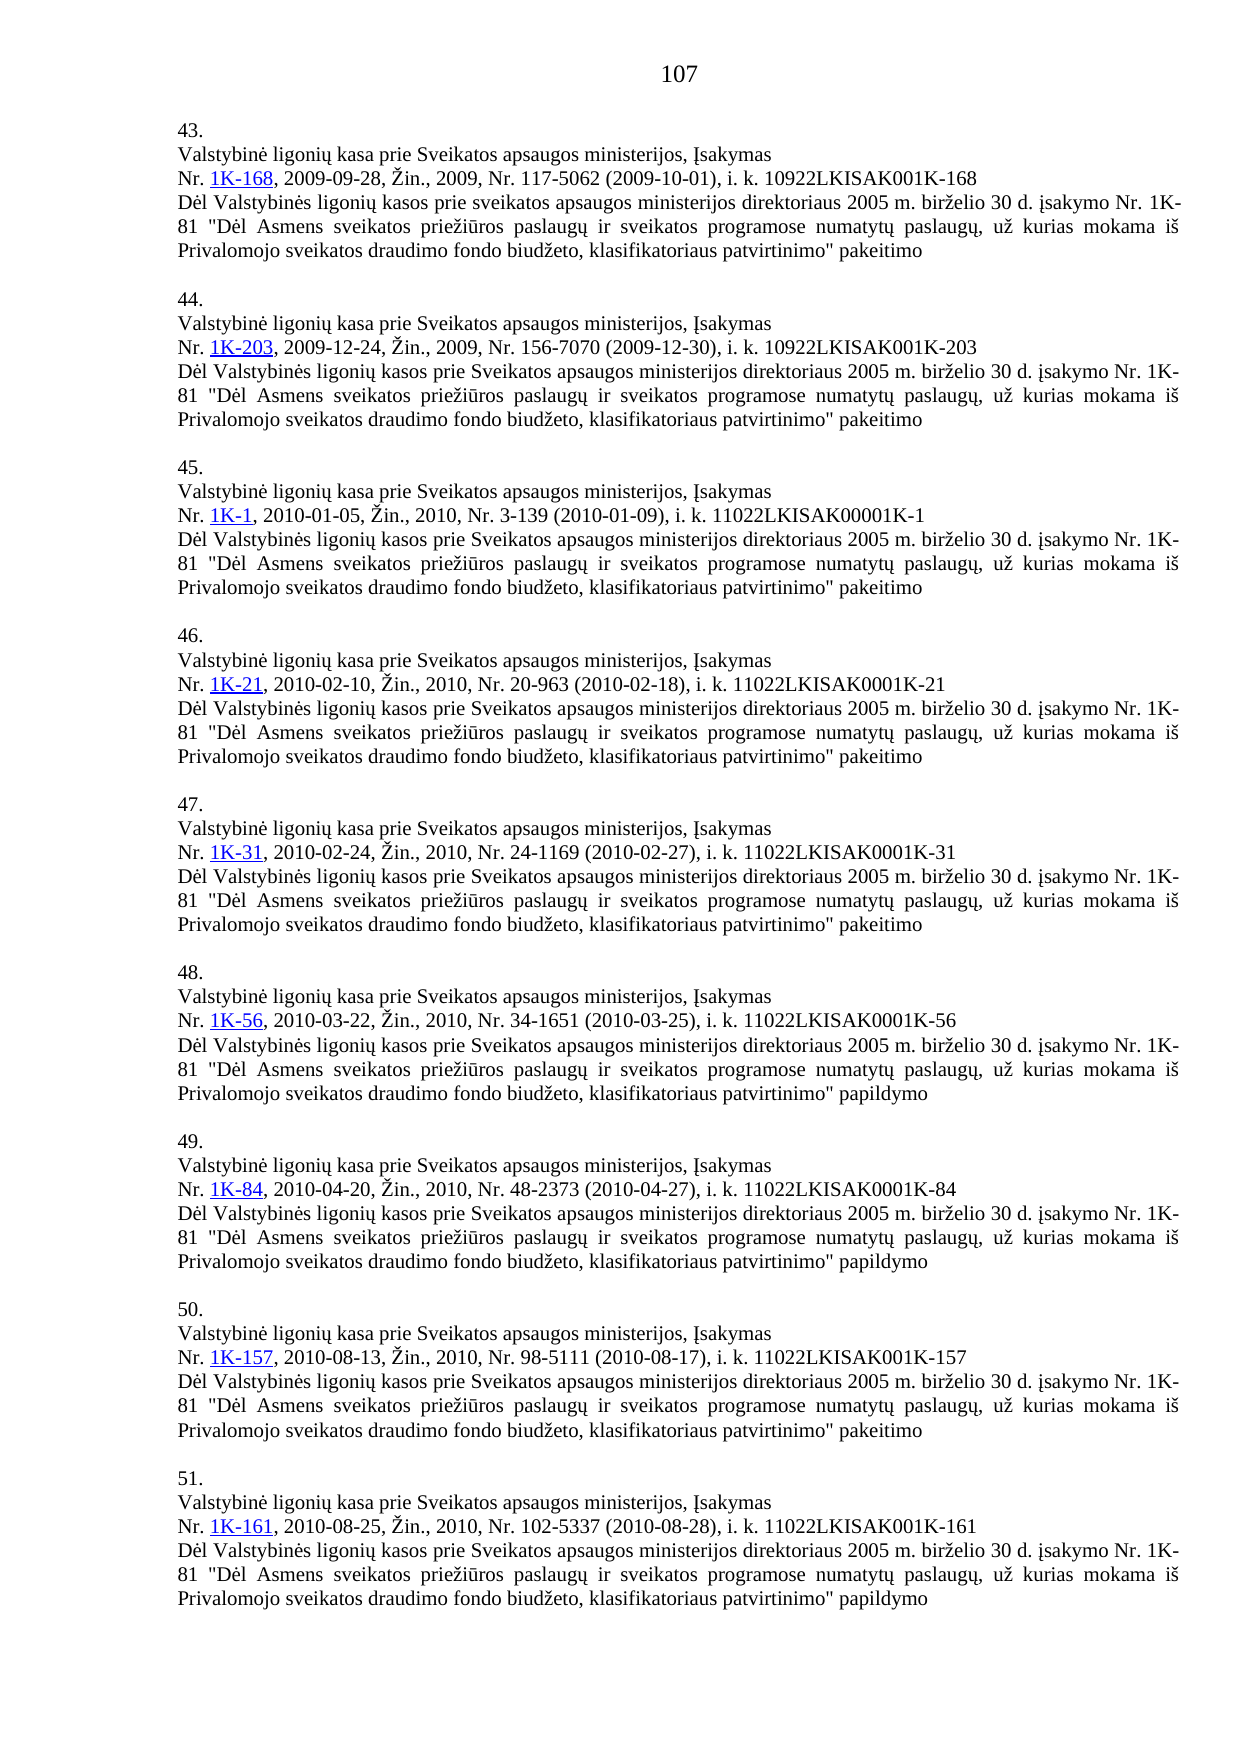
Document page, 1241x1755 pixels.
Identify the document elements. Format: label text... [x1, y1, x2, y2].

text Valstybinė ligonių kasa prie Sveikatos apsaugos ministerijos, Įsakymas [177, 1490, 1181, 1514]
text Nr. 1K-31, 2010-02-24, Žin., 2010, Nr. 24-1169 (2010-02-27), i. k. 11022LKISAK0001K-31 [177, 840, 1181, 864]
text Nr. 1K-168, 2009-09-28, Žin., 2009, Nr. 117-5062 (2009-10-01), i. k. 10922LKISAK001K-168 [177, 166, 1181, 190]
text Dėl Valstybinės ligonių kasos prie Sveikatos apsaugos ministerijos direktoriaus 2005 m. birželio 30 d. įsakymo Nr. 1K-81 "Dėl Asmens sveikatos priežiūros paslaugų ir sveikatos programose numatytų paslaugų, už kurias mokama iš Privalomojo sveikatos draudimo fondo biudžeto, klasifikatoriaus patvirtinimo" pakeitimo [177, 527, 1181, 599]
text 50. [177, 1297, 1181, 1321]
text Nr. 1K-161, 2010-08-25, Žin., 2010, Nr. 102-5337 (2010-08-28), i. k. 11022LKISAK001K-161 [177, 1514, 1181, 1538]
text Nr. 1K-157, 2010-08-13, Žin., 2010, Nr. 98-5111 (2010-08-17), i. k. 11022LKISAK001K-157 [177, 1345, 1181, 1369]
text Valstybinė ligonių kasa prie Sveikatos apsaugos ministerijos, Įsakymas [177, 984, 1181, 1008]
text 49. [177, 1129, 1181, 1153]
text 44. [177, 287, 1181, 311]
text Valstybinė ligonių kasa prie Sveikatos apsaugos ministerijos, Įsakymas [177, 647, 1181, 672]
text Nr. 1K-84, 2010-04-20, Žin., 2010, Nr. 48-2373 (2010-04-27), i. k. 11022LKISAK0001K-84 [177, 1177, 1181, 1201]
text 51. [177, 1466, 1181, 1490]
text Nr. 1K-21, 2010-02-10, Žin., 2010, Nr. 20-963 (2010-02-18), i. k. 11022LKISAK0001K-21 [177, 672, 1181, 696]
text Valstybinė ligonių kasa prie Sveikatos apsaugos ministerijos, Įsakymas [177, 1321, 1181, 1345]
text 47. [177, 792, 1181, 816]
text Valstybinė ligonių kasa prie Sveikatos apsaugos ministerijos, Įsakymas [177, 816, 1181, 840]
text 46. [177, 623, 1181, 647]
text Dėl Valstybinės ligonių kasos prie Sveikatos apsaugos ministerijos direktoriaus 2005 m. birželio 30 d. įsakymo Nr. 1K-81 "Dėl Asmens sveikatos priežiūros paslaugų ir sveikatos programose numatytų paslaugų, už kurias mokama iš Privalomojo sveikatos draudimo fondo biudžeto, klasifikatoriaus patvirtinimo" pakeitimo [177, 864, 1181, 936]
text Dėl Valstybinės ligonių kasos prie Sveikatos apsaugos ministerijos direktoriaus 2005 m. birželio 30 d. įsakymo Nr. 1K-81 "Dėl Asmens sveikatos priežiūros paslaugų ir sveikatos programose numatytų paslaugų, už kurias mokama iš Privalomojo sveikatos draudimo fondo biudžeto, klasifikatoriaus patvirtinimo" papildymo [177, 1032, 1181, 1105]
text 45. [177, 455, 1181, 479]
text Valstybinė ligonių kasa prie Sveikatos apsaugos ministerijos, Įsakymas [177, 142, 1181, 166]
text Nr. 1K-56, 2010-03-22, Žin., 2010, Nr. 34-1651 (2010-03-25), i. k. 11022LKISAK0001K-56 [177, 1008, 1181, 1032]
text Valstybinė ligonių kasa prie Sveikatos apsaugos ministerijos, Įsakymas [177, 1153, 1181, 1177]
text Dėl Valstybinės ligonių kasos prie sveikatos apsaugos ministerijos direktoriaus 2005 m. birželio 30 d. įsakymo Nr. 1K-81 "Dėl Asmens sveikatos priežiūros paslaugų ir sveikatos programose numatytų paslaugų, už kurias mokama iš Privalomojo sveikatos draudimo fondo biudžeto, klasifikatoriaus patvirtinimo" pakeitimo [177, 190, 1181, 262]
text 48. [177, 960, 1181, 984]
text 43. [177, 118, 1181, 142]
text Dėl Valstybinės ligonių kasos prie Sveikatos apsaugos ministerijos direktoriaus 2005 m. birželio 30 d. įsakymo Nr. 1K-81 "Dėl Asmens sveikatos priežiūros paslaugų ir sveikatos programose numatytų paslaugų, už kurias mokama iš Privalomojo sveikatos draudimo fondo biudžeto, klasifikatoriaus patvirtinimo" papildymo [177, 1538, 1181, 1610]
text Dėl Valstybinės ligonių kasos prie Sveikatos apsaugos ministerijos direktoriaus 2005 m. birželio 30 d. įsakymo Nr. 1K-81 "Dėl Asmens sveikatos priežiūros paslaugų ir sveikatos programose numatytų paslaugų, už kurias mokama iš Privalomojo sveikatos draudimo fondo biudžeto, klasifikatoriaus patvirtinimo" papildymo [177, 1201, 1181, 1273]
text Dėl Valstybinės ligonių kasos prie Sveikatos apsaugos ministerijos direktoriaus 2005 m. birželio 30 d. įsakymo Nr. 1K-81 "Dėl Asmens sveikatos priežiūros paslaugų ir sveikatos programose numatytų paslaugų, už kurias mokama iš Privalomojo sveikatos draudimo fondo biudžeto, klasifikatoriaus patvirtinimo" pakeitimo [177, 696, 1181, 768]
text Dėl Valstybinės ligonių kasos prie Sveikatos apsaugos ministerijos direktoriaus 2005 m. birželio 30 d. įsakymo Nr. 1K-81 "Dėl Asmens sveikatos priežiūros paslaugų ir sveikatos programose numatytų paslaugų, už kurias mokama iš Privalomojo sveikatos draudimo fondo biudžeto, klasifikatoriaus patvirtinimo" pakeitimo [177, 359, 1181, 431]
text Dėl Valstybinės ligonių kasos prie Sveikatos apsaugos ministerijos direktoriaus 2005 m. birželio 30 d. įsakymo Nr. 1K-81 "Dėl Asmens sveikatos priežiūros paslaugų ir sveikatos programose numatytų paslaugų, už kurias mokama iš Privalomojo sveikatos draudimo fondo biudžeto, klasifikatoriaus patvirtinimo" pakeitimo [177, 1369, 1181, 1442]
text Valstybinė ligonių kasa prie Sveikatos apsaugos ministerijos, Įsakymas [177, 311, 1181, 335]
text Nr. 1K-1, 2010-01-05, Žin., 2010, Nr. 3-139 (2010-01-09), i. k. 11022LKISAK00001K-1 [177, 503, 1181, 527]
text Nr. 1K-203, 2009-12-24, Žin., 2009, Nr. 156-7070 (2009-12-30), i. k. 10922LKISAK001K-203 [177, 335, 1181, 359]
text Valstybinė ligonių kasa prie Sveikatos apsaugos ministerijos, Įsakymas [177, 479, 1181, 503]
